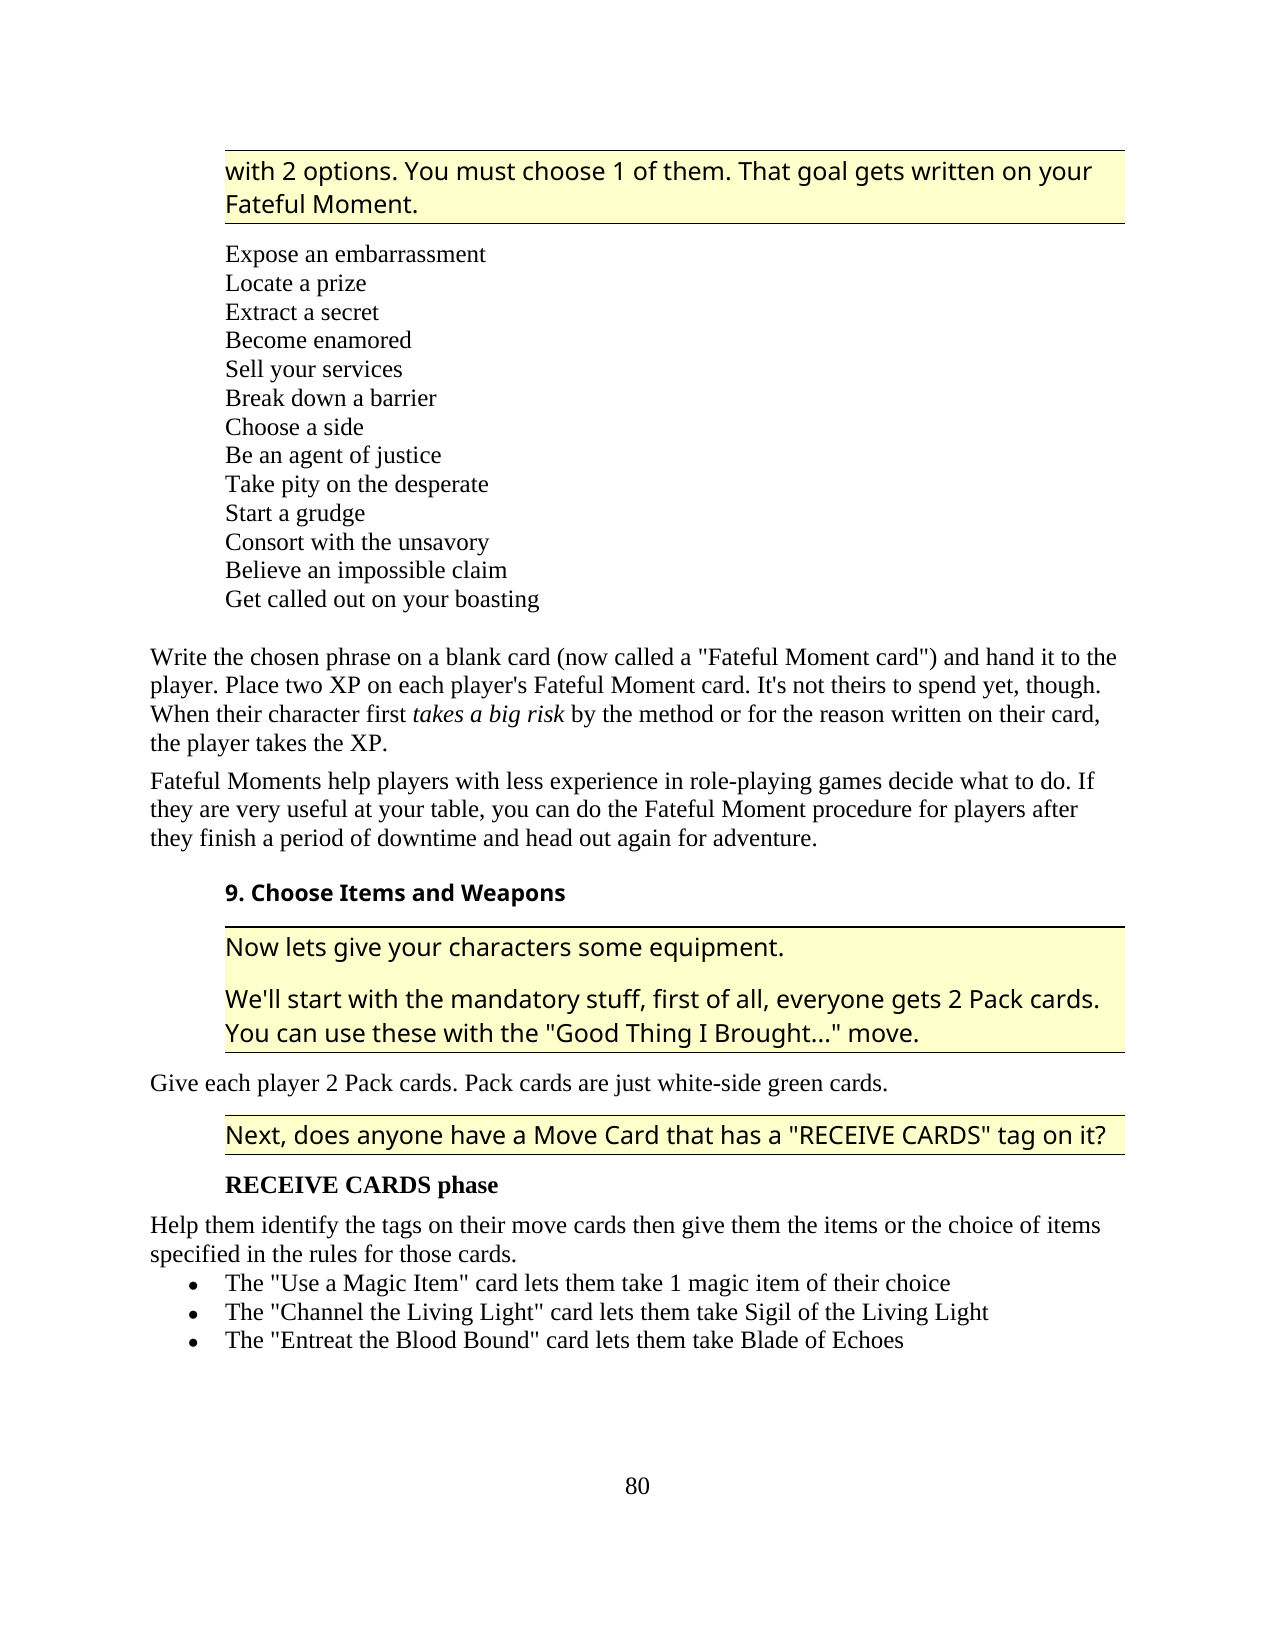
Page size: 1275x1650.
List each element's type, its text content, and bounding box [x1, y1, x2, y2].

list Consort with the unsavory [187, 527, 1125, 556]
list Become enamored [187, 326, 1125, 354]
subtitle RECEIVE CARDS phase [150, 1170, 1125, 1199]
list Extract a secret [187, 297, 1125, 326]
list Start a grudge [187, 498, 1125, 527]
list The "Channel the Living Light" card lets them take Sigil of the Living Light [187, 1297, 1125, 1326]
text with 2 options. You must choose 1 of them. That goal gets written on your Fateful Moment. [225, 151, 1125, 223]
text Next, does anyone have a Move Card that has a "RECEIVE CARDS" tag on it? [225, 1116, 1125, 1154]
list Get called out on your boasting [187, 584, 1125, 613]
text Give each player 2 Pack cards. Pack cards are just white-side green cards. [150, 1068, 1125, 1097]
text Now lets give your characters some equipment. [225, 928, 1125, 963]
list Believe an impossible claim [187, 556, 1125, 584]
list Be an agent of justice [187, 441, 1125, 469]
list Sell your services [187, 354, 1125, 383]
list Locate a prize [187, 268, 1125, 297]
text Write the chosen phrase on a blank card (now called a "Fateful Moment card") and hand it to the player. Place two XP on each player's Fateful Moment card. It's not theirs to spend yet, though. When their character first takes a big risk by the method or for the reason written on their card, the player takes the XP. [150, 642, 1125, 757]
text We'll start with the mandatory stuff, first of all, everyone gets 2 Pack cards. You can use these with the "Good Thing I Brought..." move. [225, 978, 1125, 1052]
list The "Use a Magic Item" card lets them take 1 magic item of their choice [187, 1268, 1125, 1297]
list Choose a side [187, 412, 1125, 441]
list Break down a barrier [187, 383, 1125, 412]
text Help them identify the tags on their move cards then give them the items or the choice of items specified in the rules for those cards. [150, 1211, 1125, 1268]
list Take pity on the desperate [187, 469, 1125, 498]
list The "Entreat the Blood Bound" card lets them take Blade of Echoes [187, 1326, 1125, 1354]
subtitle 9. Choose Items and Weapons [150, 877, 1125, 908]
list Expose an embarrassment [187, 239, 1125, 268]
text Fateful Moments help players with less experience in role-playing games decide what to do. If they are very useful at your table, you can do the Fateful Moment procedure for players after they finish a period of downtime and head out again for adventure. [150, 766, 1125, 852]
